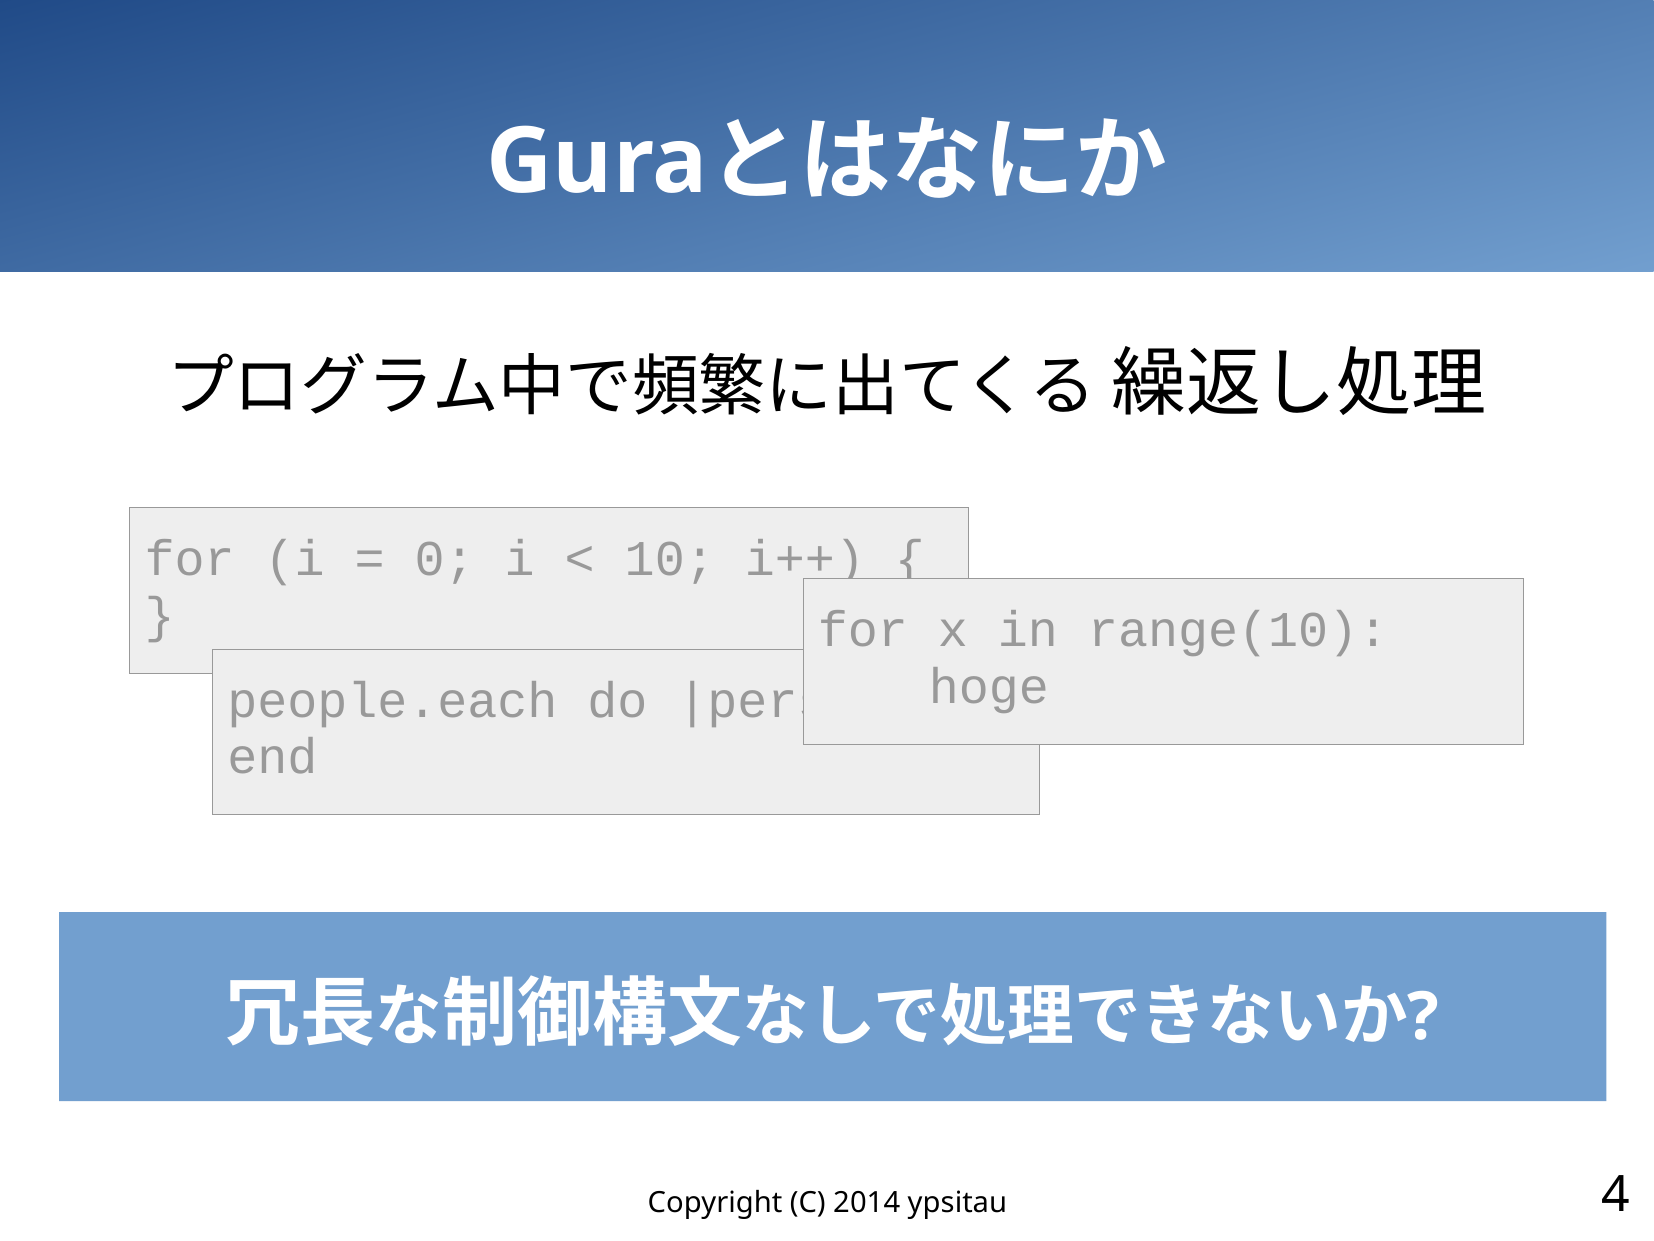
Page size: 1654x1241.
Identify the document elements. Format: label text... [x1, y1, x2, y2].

text_box プログラム中で頻繁に出てくる 繰返し処理 [94, 312, 1560, 440]
text_box for x in range(10): hoge [803, 578, 1524, 745]
text_box 冗長な制御構文なしで処理できないか? [59, 912, 1607, 1102]
text_box people.each do |person| end [212, 649, 1040, 815]
title Guraとはなにか [82, 49, 1571, 257]
text_box for (i = 0; i < 10; i++) { } [129, 507, 969, 674]
